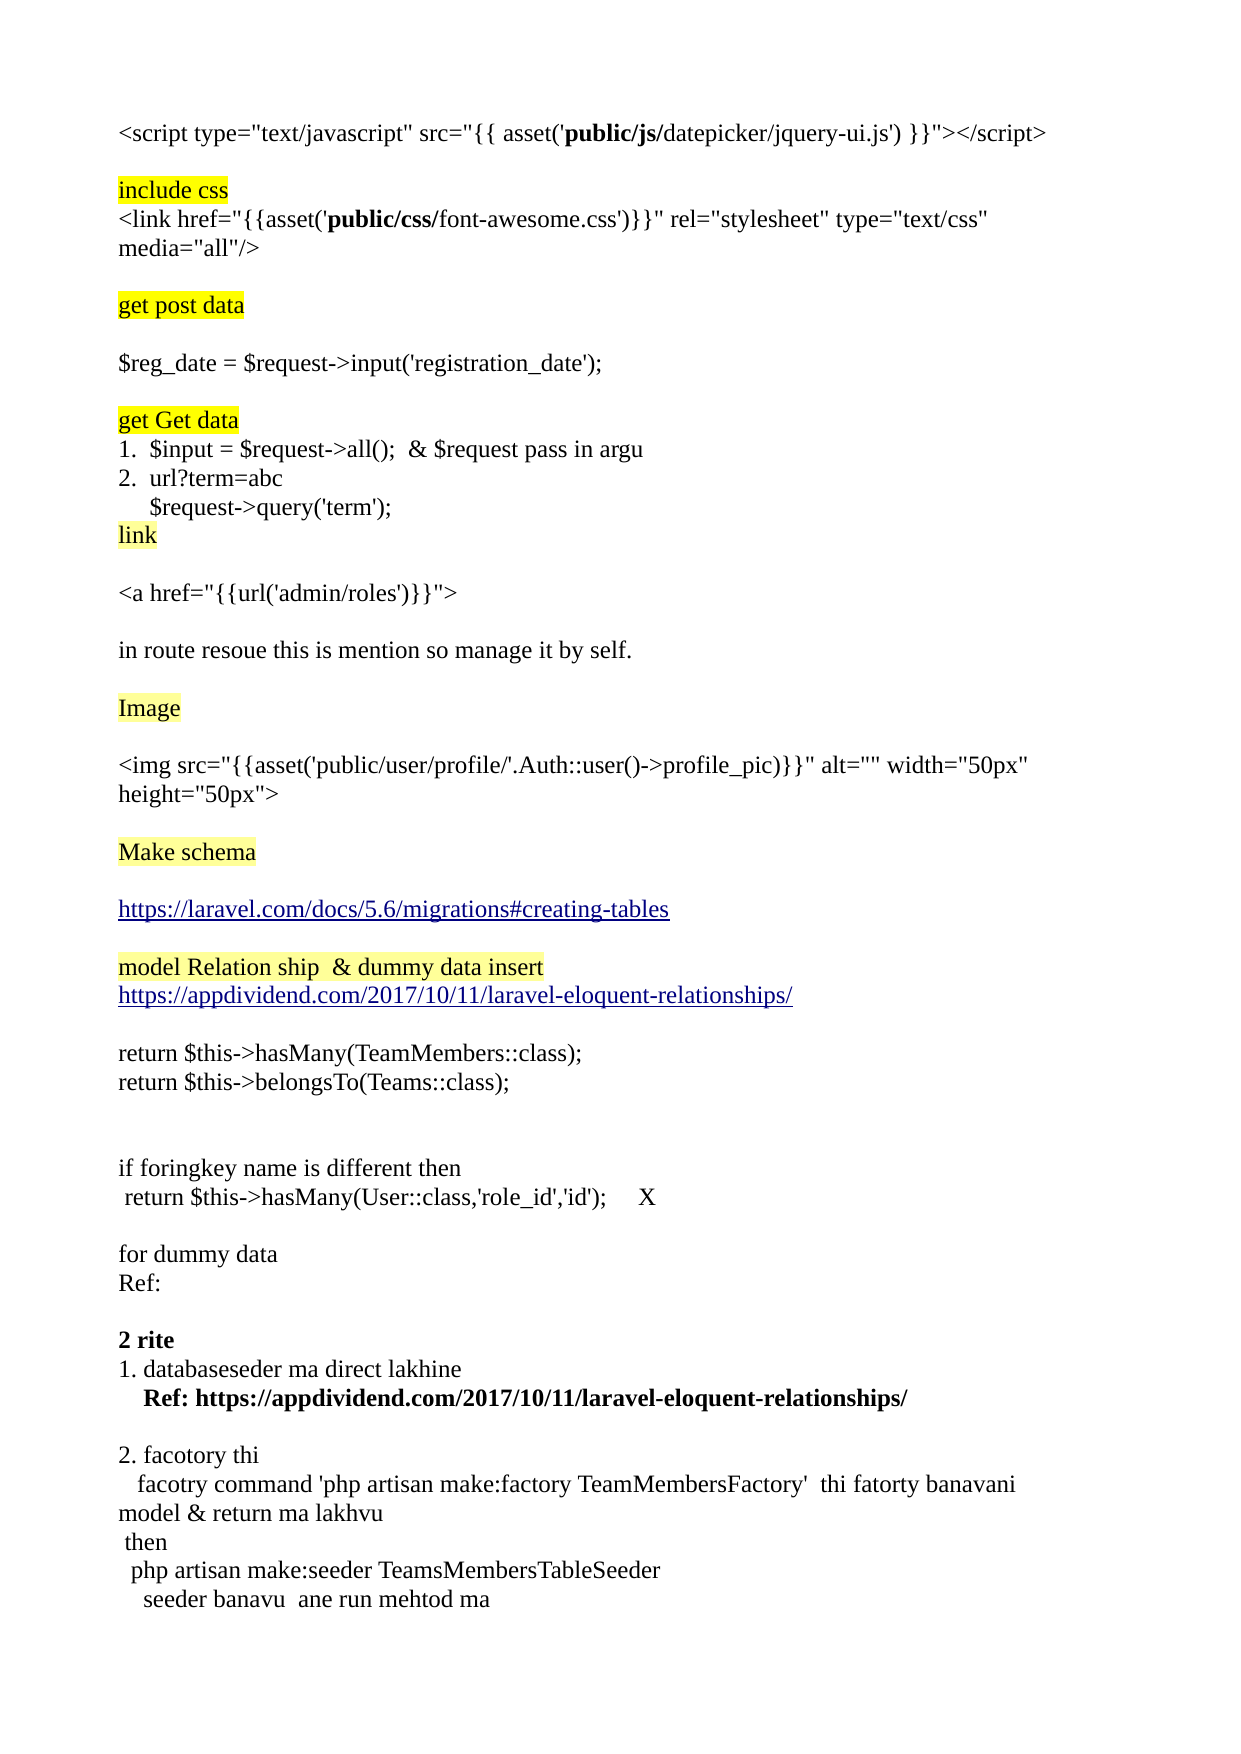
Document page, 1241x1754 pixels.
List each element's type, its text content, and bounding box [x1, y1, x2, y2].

text get post data [118, 291, 1122, 319]
text include css [118, 176, 1122, 204]
text model Relation ship & dummy data insert [118, 952, 1122, 981]
text seeder banavu ane run mehtod ma [118, 1584, 1122, 1613]
text Ref: [118, 1268, 1122, 1297]
text 2. url?term=abc [118, 463, 1122, 492]
text get Get data [118, 406, 1122, 434]
text 2. facotory thi [118, 1441, 1122, 1469]
text <link href="{{asset('public/css/font-awesome.css')}}" rel="stylesheet" type="text/css" media="all"/> [118, 204, 1122, 262]
text link [118, 521, 1122, 549]
text 1. databaseseder ma direct lakhine [118, 1354, 1122, 1383]
text 2 rite [118, 1326, 1122, 1354]
text 1. $input = $request->all(); & $request pass in argu [118, 434, 1122, 463]
text https://appdividend.com/2017/10/11/laravel-eloquent-relationships/ [118, 981, 1122, 1009]
text if foringkey name is different then [118, 1153, 1122, 1182]
text then [118, 1527, 1122, 1556]
text $request->query('term'); [118, 492, 1122, 521]
text Make schema [118, 837, 1122, 866]
text for dummy data [118, 1239, 1122, 1268]
text return $this->hasMany(User::class,'role_id','id'); X [118, 1182, 1122, 1211]
text return $this->hasMany(TeamMembers::class); [118, 1038, 1122, 1067]
text $reg_date = $request->input('registration_date'); [118, 348, 1122, 377]
text <script type="text/javascript" src="{{ asset('public/js/datepicker/jquery-ui.js') }}"></script> [118, 118, 1122, 147]
text facotry command 'php artisan make:factory TeamMembersFactory' thi fatorty banavani [118, 1469, 1122, 1498]
text model & return ma lakhvu [118, 1498, 1122, 1527]
text php artisan make:seeder TeamsMembersTableSeeder [118, 1556, 1122, 1584]
text Ref: https://appdividend.com/2017/10/11/laravel-eloquent-relationships/ [118, 1383, 1122, 1412]
text <a href="{{url('admin/roles')}}"> [118, 578, 1122, 607]
text Image [118, 693, 1122, 722]
text <img src="{{asset('public/user/profile/'.Auth::user()->profile_pic)}}" alt="" width="50px" height="50px"> [118, 751, 1122, 808]
text return $this->belongsTo(Teams::class); [118, 1067, 1122, 1096]
text https://laravel.com/docs/5.6/migrations#creating-tables [118, 894, 1122, 923]
text in route resoue this is mention so manage it by self. [118, 636, 1122, 664]
